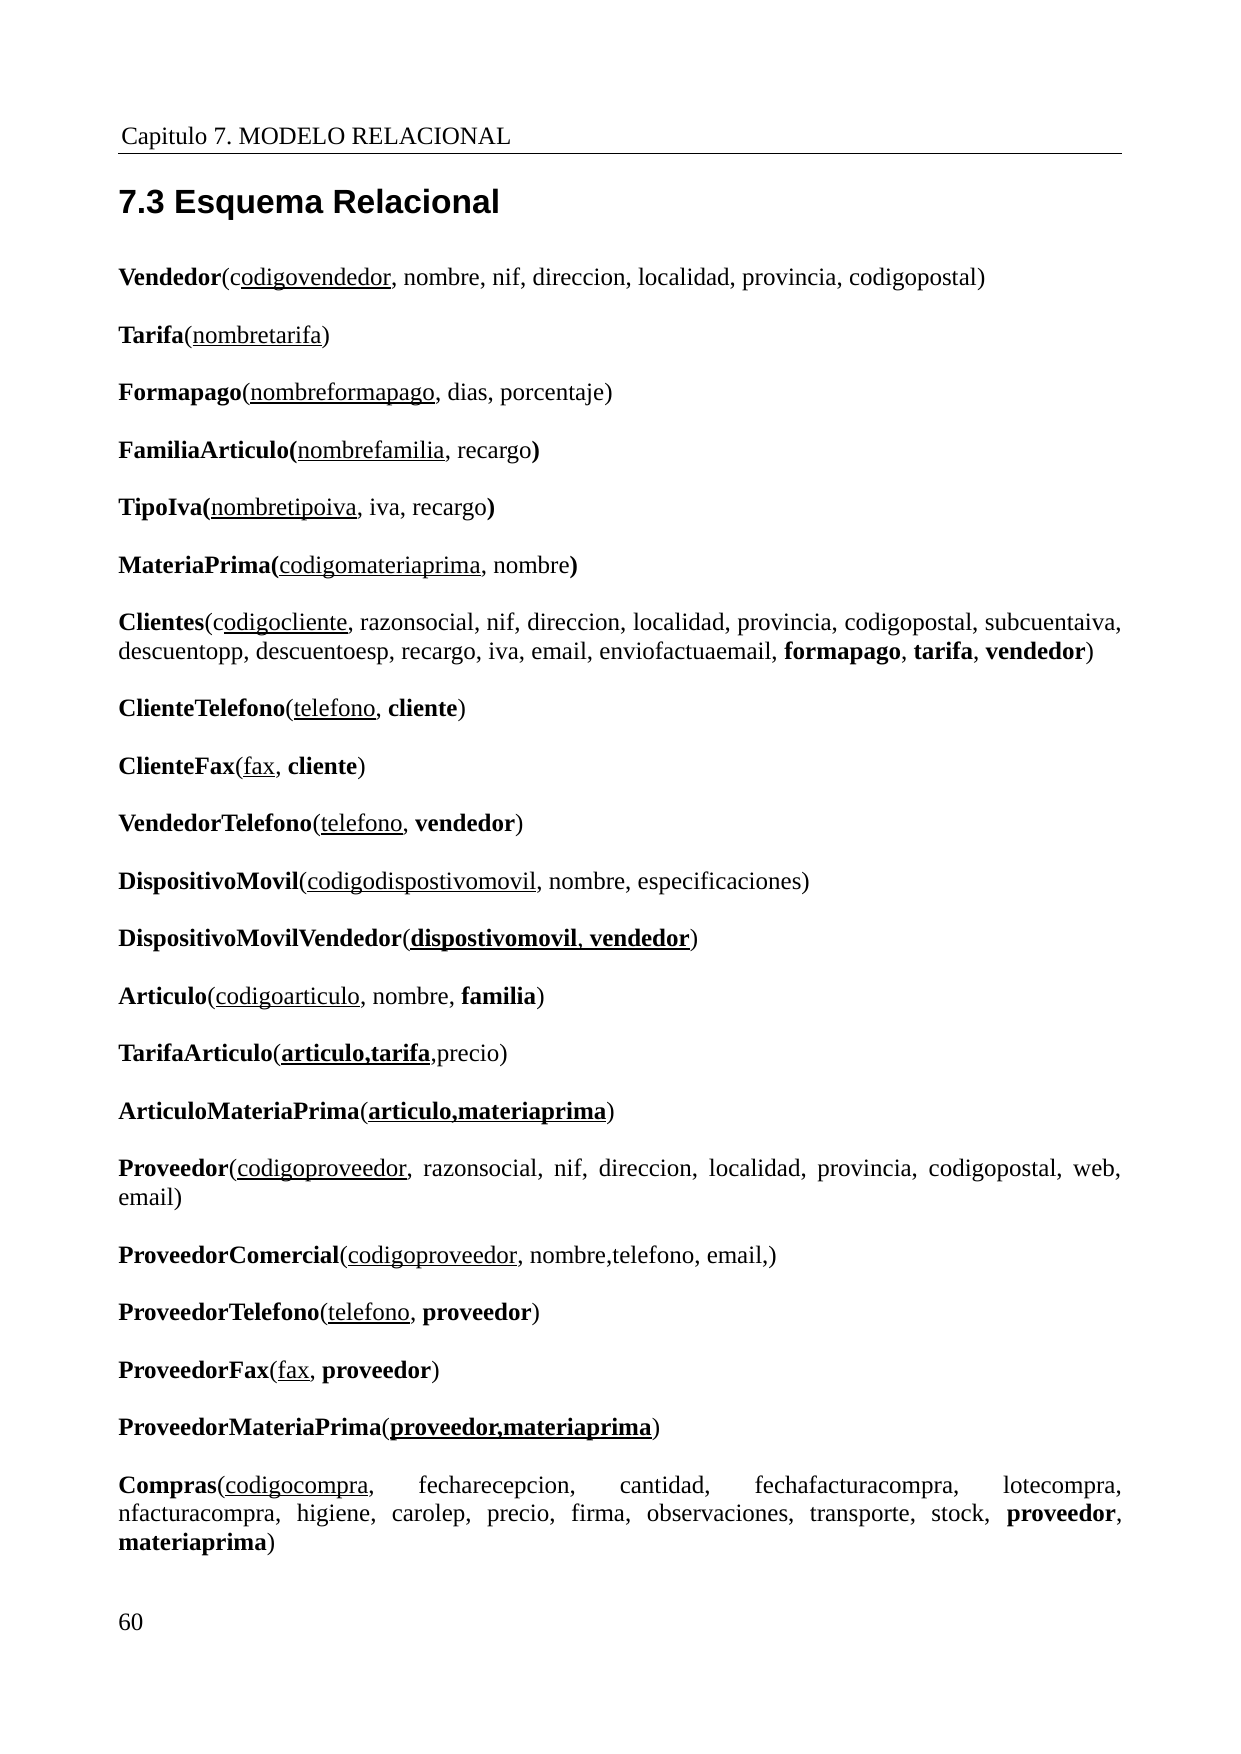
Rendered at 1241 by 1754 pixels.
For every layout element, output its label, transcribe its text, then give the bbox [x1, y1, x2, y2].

text DispositivoMovil(codigodispostivomovil, nombre, especificaciones) [118, 866, 1122, 895]
text ProveedorMateriaPrima(proveedor,materiaprima) [118, 1412, 1122, 1441]
text DispositivoMovilVendedor(dispostivomovil, vendedor) [118, 923, 1122, 952]
text Tarifa(nombretarifa) [118, 320, 1122, 348]
text TipoIva(nombretipoiva, iva, recargo) [118, 492, 1122, 521]
text ProveedorComercial(codigoproveedor, nombre,telefono, email,) [118, 1240, 1122, 1268]
text Formapago(nombreformapago, dias, porcentaje) [118, 377, 1122, 406]
text ProveedorTelefono(telefono, proveedor) [118, 1297, 1122, 1326]
text ClienteFax(fax, cliente) [118, 751, 1122, 780]
subtitle 7.3 Esquema Relacional [118, 182, 1122, 221]
text FamiliaArticulo(nombrefamilia, recargo) [118, 435, 1122, 463]
text ProveedorFax(fax, proveedor) [118, 1355, 1122, 1383]
text Vendedor(codigovendedor, nombre, nif, direccion, localidad, provincia, codigopostal) [118, 262, 1122, 291]
text TarifaArticulo(articulo,tarifa,precio) [118, 1038, 1122, 1067]
text MateriaPrima(codigomateriaprima, nombre) [118, 550, 1122, 578]
text VendedorTelefono(telefono, vendedor) [118, 808, 1122, 837]
text ArticuloMateriaPrima(articulo,materiaprima) [118, 1096, 1122, 1125]
text ClienteTelefono(telefono, cliente) [118, 693, 1122, 722]
text Articulo(codigoarticulo, nombre, familia) [118, 981, 1122, 1010]
text Proveedor(codigoproveedor, razonsocial, nif, direccion, localidad, provincia, codigopostal, web, email) [118, 1153, 1122, 1211]
text Clientes(codigocliente, razonsocial, nif, direccion, localidad, provincia, codigopostal, subcuentaiva, descuentopp, descuentoesp, recargo, iva, email, enviofactuaemail, formapago, tarifa, vendedor) [118, 607, 1122, 665]
text Compras(codigocompra, fecharecepcion, cantidad, fechafacturacompra, lotecompra, nfacturacompra, higiene, carolep, precio, firma, observaciones, transporte, stock, proveedor, materiaprima) [118, 1470, 1122, 1556]
